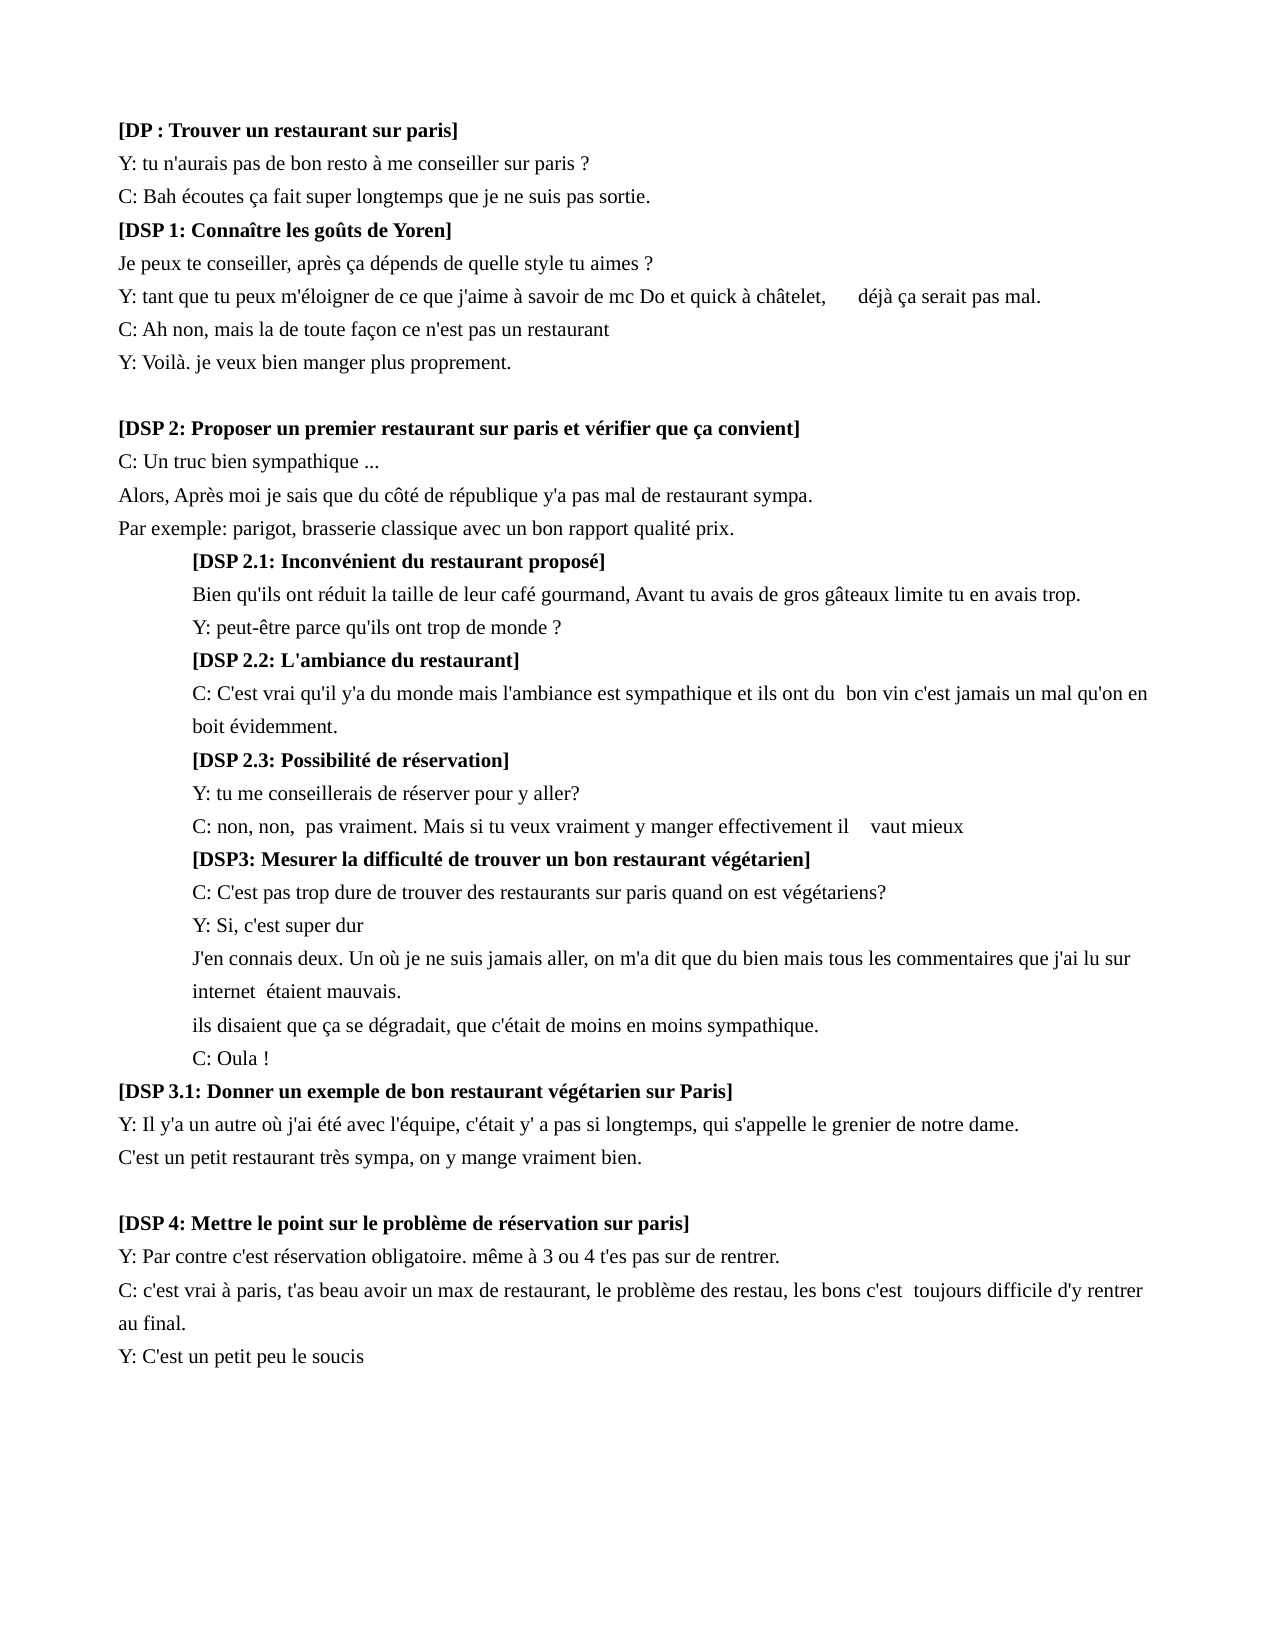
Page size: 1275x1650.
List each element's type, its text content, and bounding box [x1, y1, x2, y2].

text Alors, Après moi je sais que du côté de république y'a pas mal de restaurant sympa. [118, 482, 1157, 507]
text [DSP 4: Mettre le point sur le problème de réservation sur paris] [118, 1211, 1157, 1235]
text [DSP 2.1: Inconvénient du restaurant proposé] [118, 549, 1157, 573]
text Je peux te conseiller, après ça dépends de quelle style tu aimes ? [118, 251, 1157, 275]
text [DSP3: Mesurer la difficulté de trouver un bon restaurant végétarien] [118, 847, 1157, 871]
text Y: peut-être parce qu'ils ont trop de monde ? [118, 615, 1157, 639]
text Bien qu'ils ont réduit la taille de leur café gourmand, Avant tu avais de gros gâteaux limite tu en avais trop. [118, 582, 1157, 606]
text C: C'est vrai qu'il y'a du monde mais l'ambiance est sympathique et ils ont du bon vin c'est jamais un mal qu'on en boit évidemment. [118, 681, 1157, 738]
text ils disaient que ça se dégradait, que c'était de moins en moins sympathique. [118, 1012, 1157, 1037]
text C: c'est vrai à paris, t'as beau avoir un max de restaurant, le problème des restau, les bons c'est toujours difficile d'y rentrer au final. [118, 1277, 1157, 1335]
text [DP : Trouver un restaurant sur paris] [118, 118, 1157, 142]
text Y: Il y'a un autre où j'ai été avec l'équipe, c'était y' a pas si longtemps, qui s'appelle le grenier de notre dame. [118, 1112, 1157, 1136]
text Y: C'est un petit peu le soucis [118, 1344, 1157, 1368]
text [DSP 2: Proposer un premier restaurant sur paris et vérifier que ça convient] [118, 416, 1157, 440]
text J'en connais deux. Un où je ne suis jamais aller, on m'a dit que du bien mais tous les commentaires que j'ai lu sur internet étaient mauvais. [118, 946, 1157, 1003]
text Par exemple: parigot, brasserie classique avec un bon rapport qualité prix. [118, 516, 1157, 540]
text Y: tant que tu peux m'éloigner de ce que j'aime à savoir de mc Do et quick à châtelet, déjà ça serait pas mal. [118, 284, 1157, 308]
text [DSP 3.1: Donner un exemple de bon restaurant végétarien sur Paris] [118, 1079, 1157, 1103]
text Y: tu n'aurais pas de bon resto à me conseiller sur paris ? [118, 151, 1157, 175]
text Y: Si, c'est super dur [118, 913, 1157, 937]
text C'est un petit restaurant très sympa, on y mange vraiment bien. [118, 1145, 1157, 1169]
text [DSP 2.2: L'ambiance du restaurant] [118, 648, 1157, 672]
text C: Oula ! [118, 1046, 1157, 1070]
text Y: Par contre c'est réservation obligatoire. même à 3 ou 4 t'es pas sur de rentrer. [118, 1244, 1157, 1268]
text [DSP 1: Connaître les goûts de Yoren] [118, 217, 1157, 242]
text Y: tu me conseillerais de réserver pour y aller? [118, 781, 1157, 805]
text C: Un truc bien sympathique ... [118, 449, 1157, 473]
text C: C'est pas trop dure de trouver des restaurants sur paris quand on est végétariens? [118, 880, 1157, 904]
text [DSP 2.3: Possibilité de réservation] [118, 747, 1157, 772]
text Y: Voilà. je veux bien manger plus proprement. [118, 350, 1157, 374]
text C: non, non, pas vraiment. Mais si tu veux vraiment y manger effectivement il vaut mieux [118, 814, 1157, 838]
text C: Bah écoutes ça fait super longtemps que je ne suis pas sortie. [118, 184, 1157, 208]
text C: Ah non, mais la de toute façon ce n'est pas un restaurant [118, 317, 1157, 341]
